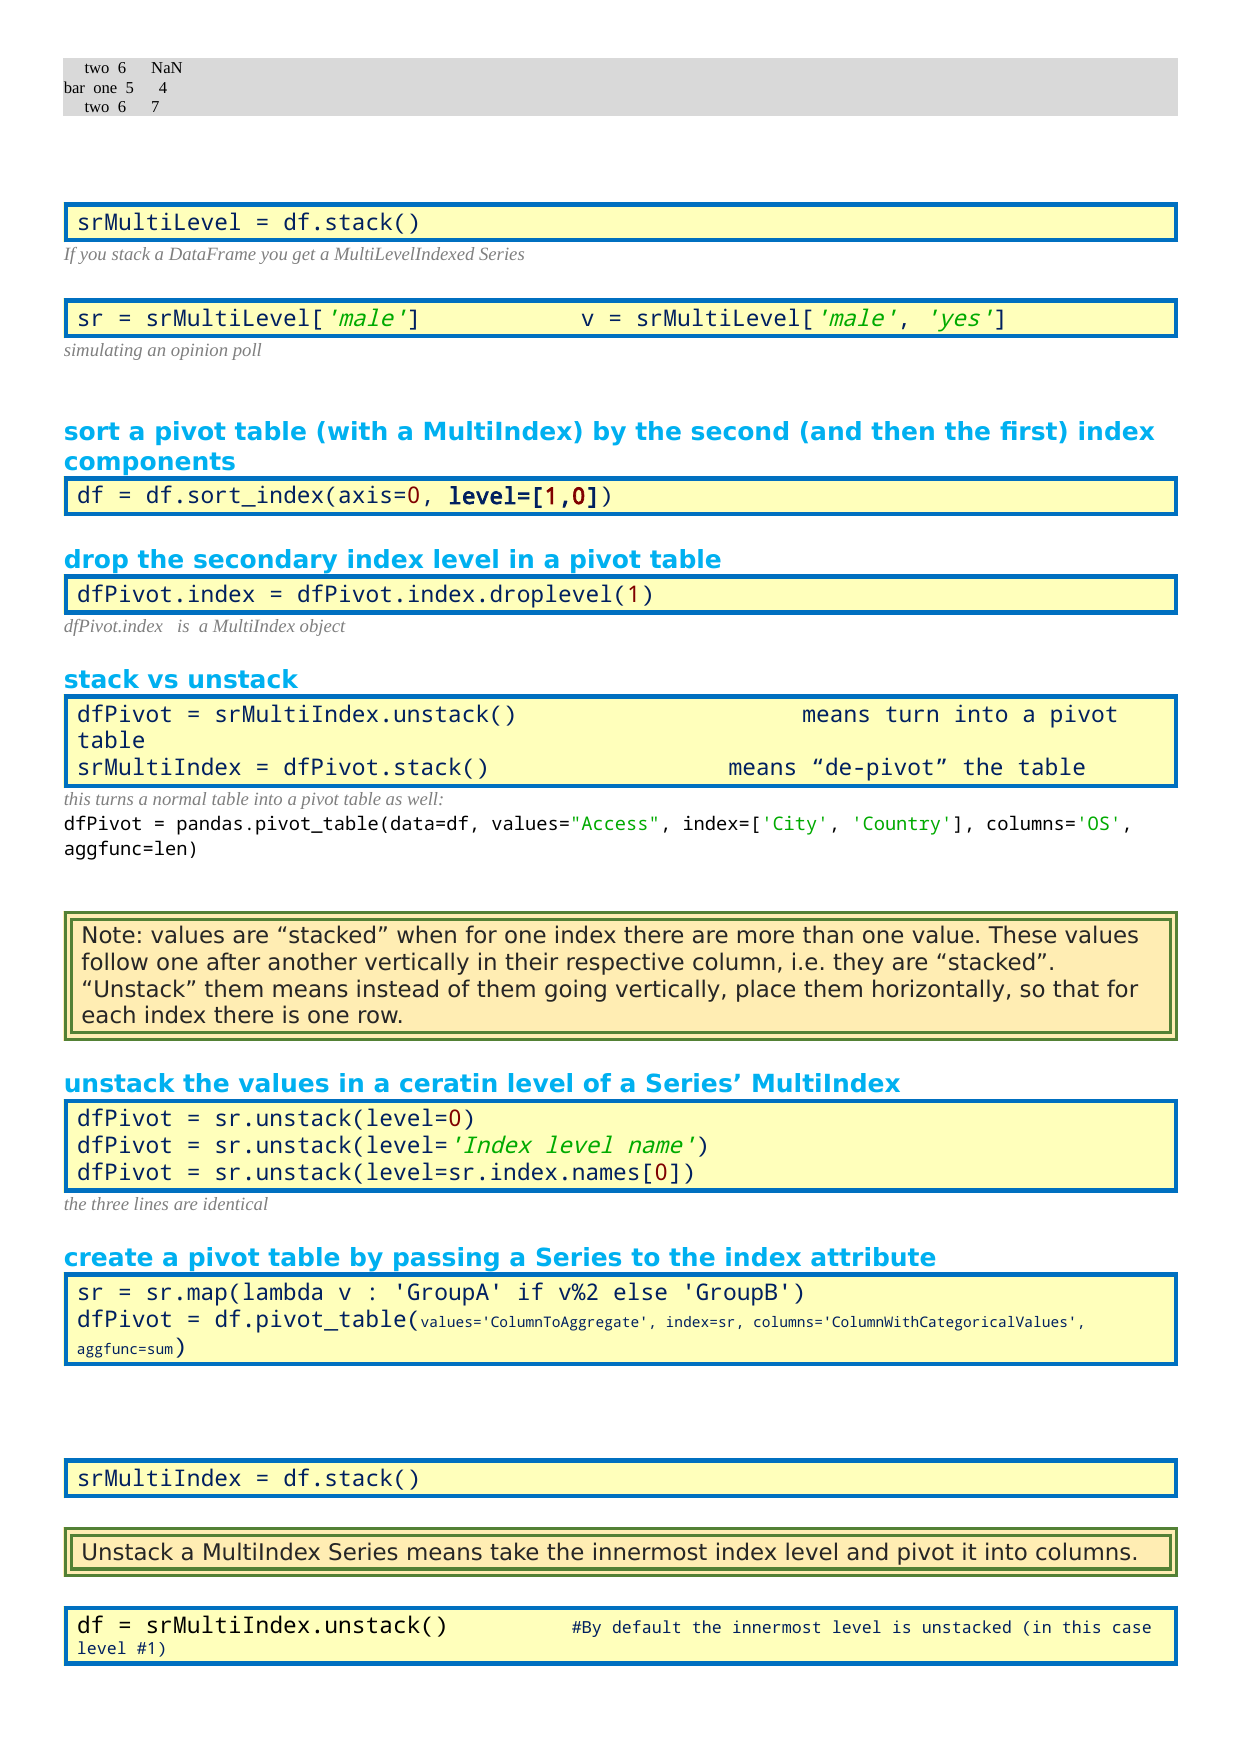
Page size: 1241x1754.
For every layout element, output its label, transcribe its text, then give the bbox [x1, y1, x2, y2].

text dfPivot = sr.unstack(level=0) [68, 1103, 1174, 1126]
text Unstack a MultiIndex Series means take the innermost index level and pivot it into columns. [67, 1530, 1175, 1574]
text dfPivot = pandas.pivot_table(data=df, values="Access", index=['City', 'Country'], columns='OS', aggfunc=len) [63, 810, 1178, 861]
text sr = srMultiLevel['male'] v = srMultiLevel['male', 'yes'] [68, 303, 1174, 334]
text srMultiIndex = dfPivot.stack() means “de-pivot” the table [68, 748, 1174, 784]
text dfPivot = srMultiIndex.unstack() means turn into a pivot table [68, 699, 1174, 748]
text simulating an opinion poll [63, 338, 1178, 360]
text dfPivot.index = dfPivot.index.droplevel(1) [68, 579, 1174, 610]
text dfPivot = sr.unstack(level=sr.index.names[0]) [68, 1152, 1174, 1188]
title stack vs unstack [63, 665, 1178, 694]
text srMultiLevel = df.stack() [68, 207, 1174, 238]
text Note: values are “stacked” when for one index there are more than one value. These values follow one after another vertically in their respective column, i.e. they are “stacked”. [67, 914, 1175, 964]
text the three lines are identical [63, 1193, 1178, 1214]
text two 6 7 [63, 97, 1178, 116]
title create a pivot table by passing a Series to the index attribute [63, 1243, 1178, 1272]
text two 6 NaN [63, 58, 1178, 77]
text df = df.sort_index(axis=0, level=[1,0]) [68, 481, 1174, 512]
title unstack the values in a ceratin level of a Series’ MultiIndex [63, 1069, 1178, 1099]
text sr = sr.map(lambda v : 'GroupA' if v%2 else 'GroupB') [68, 1277, 1174, 1299]
title sort a pivot table (with a MultiIndex) by the second (and then the first) index components [63, 417, 1178, 476]
text dfPivot.index is a MultiIndex object [63, 614, 1178, 636]
text bar one 5 4 [63, 77, 1178, 97]
text this turns a normal table into a pivot table as well: [63, 788, 1178, 810]
text dfPivot = df.pivot_table(values='ColumnToAggregate', index=sr, columns='ColumnWithCategoricalValues', aggfunc=sum) [68, 1299, 1174, 1362]
text srMultiIndex = df.stack() [68, 1463, 1174, 1494]
text If you stack a DataFrame you get a MultiLevelIndexed Series [63, 242, 1178, 264]
text df = srMultiIndex.unstack() #By default the innermost level is unstacked (in this case level #1) [68, 1610, 1174, 1661]
title drop the secondary index level in a pivot table [63, 545, 1178, 574]
text “Unstack” them means instead of them going vertically, place them horizontally, so that for each index there is one row. [67, 964, 1175, 1038]
text dfPivot = sr.unstack(level='Index level name') [68, 1126, 1174, 1152]
